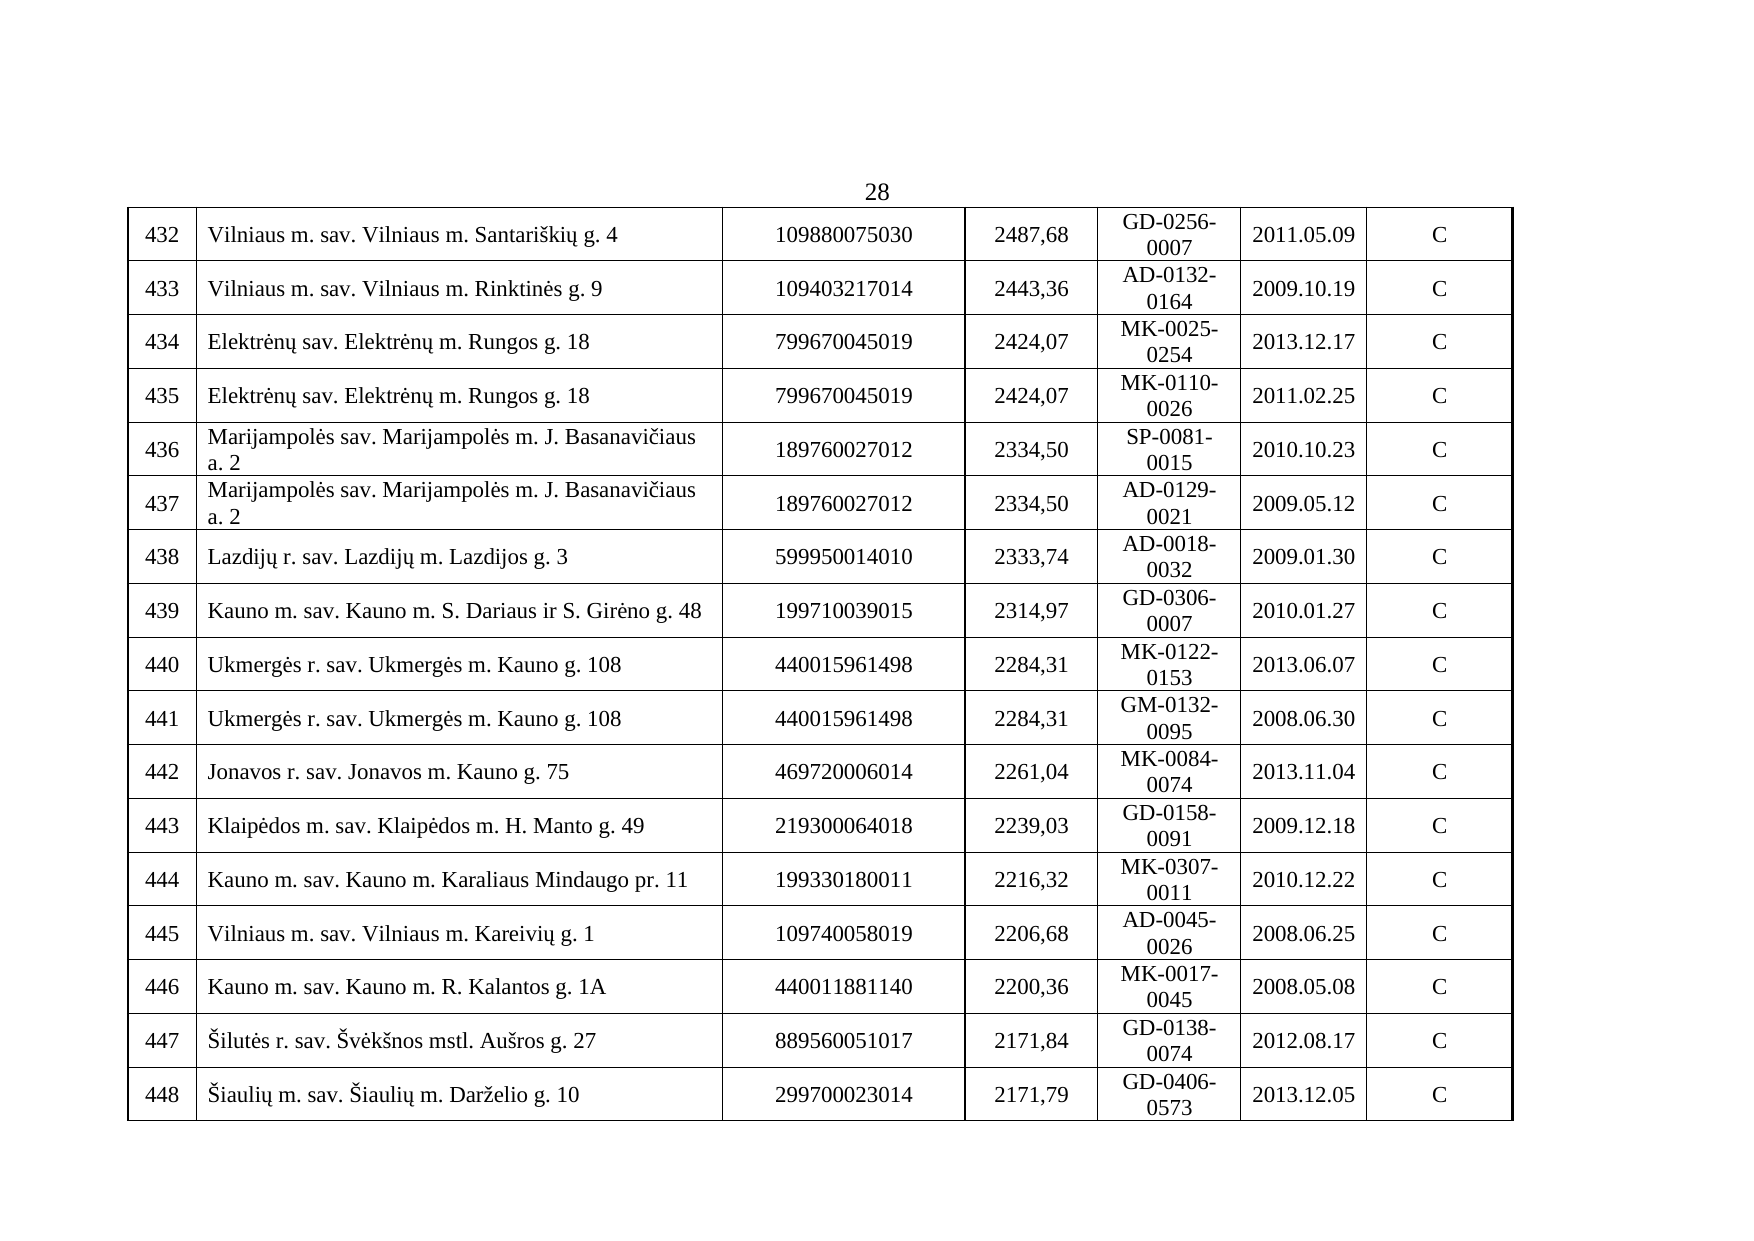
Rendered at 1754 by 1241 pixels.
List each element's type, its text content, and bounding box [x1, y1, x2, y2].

table_cell 199330180011 [723, 853, 964, 905]
table_cell Šilutės r. sav. Švėkšnos mstl. Aušros g. 27 [197, 1014, 722, 1067]
table_cell 2334,50 [966, 423, 1097, 475]
table_cell 2009.05.12 [1241, 476, 1366, 529]
table_cell 2216,32 [966, 853, 1097, 905]
table_cell 2200,36 [966, 960, 1097, 1013]
table_cell Ukmergės r. sav. Ukmergės m. Kauno g. 108 [197, 691, 722, 744]
table_cell C [1367, 638, 1511, 690]
table_cell MK-0307-0011 [1098, 853, 1240, 905]
table_cell 2010.12.22 [1241, 853, 1366, 905]
table_cell 2008.05.08 [1241, 960, 1366, 1013]
table_cell 448 [129, 1068, 196, 1120]
table_cell C [1367, 1068, 1511, 1120]
table_cell Marijampolės sav. Marijampolės m. J. Basanavičiaus a. 2 [197, 476, 722, 529]
table_cell GD-0406-0573 [1098, 1068, 1240, 1120]
table_cell 2261,04 [966, 745, 1097, 798]
table_cell 469720006014 [723, 745, 964, 798]
table_cell MK-0122-0153 [1098, 638, 1240, 690]
table_cell Kauno m. sav. Kauno m. Karaliaus Mindaugo pr. 11 [197, 853, 722, 905]
table_cell 219300064018 [723, 799, 964, 852]
table_cell C [1367, 584, 1511, 637]
table_cell Vilniaus m. sav. Vilniaus m. Kareivių g. 1 [197, 906, 722, 959]
table_cell Šiaulių m. sav. Šiaulių m. Darželio g. 10 [197, 1068, 722, 1120]
table_cell 2171,79 [966, 1068, 1097, 1120]
table_cell AD-0045-0026 [1098, 906, 1240, 959]
table_cell C [1367, 530, 1511, 583]
table_cell Kauno m. sav. Kauno m. R. Kalantos g. 1A [197, 960, 722, 1013]
table_cell 434 [129, 315, 196, 368]
table_cell C [1367, 369, 1511, 422]
table_cell GD-0158-0091 [1098, 799, 1240, 852]
table_cell 445 [129, 906, 196, 959]
table_cell Lazdijų r. sav. Lazdijų m. Lazdijos g. 3 [197, 530, 722, 583]
table_cell 2239,03 [966, 799, 1097, 852]
table_cell 199710039015 [723, 584, 964, 637]
table_cell AD-0018-0032 [1098, 530, 1240, 583]
table_cell MK-0025-0254 [1098, 315, 1240, 368]
table_cell 109740058019 [723, 906, 964, 959]
table_cell 299700023014 [723, 1068, 964, 1120]
table_cell 2013.12.05 [1241, 1068, 1366, 1120]
table_cell 433 [129, 261, 196, 314]
table_cell C [1367, 208, 1511, 260]
table_cell 2334,50 [966, 476, 1097, 529]
table_cell GD-0138-0074 [1098, 1014, 1240, 1067]
table_cell 440 [129, 638, 196, 690]
table_cell Klaipėdos m. sav. Klaipėdos m. H. Manto g. 49 [197, 799, 722, 852]
table_cell GD-0306-0007 [1098, 584, 1240, 637]
table_cell 2424,07 [966, 369, 1097, 422]
table_cell Kauno m. sav. Kauno m. S. Dariaus ir S. Girėno g. 48 [197, 584, 722, 637]
table_cell 2012.08.17 [1241, 1014, 1366, 1067]
table_cell 432 [129, 208, 196, 260]
table_cell GM-0132-0095 [1098, 691, 1240, 744]
table_cell 2443,36 [966, 261, 1097, 314]
table_cell 440011881140 [723, 960, 964, 1013]
table_cell 189760027012 [723, 423, 964, 475]
table_cell 889560051017 [723, 1014, 964, 1067]
table_cell AD-0132-0164 [1098, 261, 1240, 314]
table_cell 2009.12.18 [1241, 799, 1366, 852]
table_cell C [1367, 476, 1511, 529]
table_cell C [1367, 745, 1511, 798]
table_cell C [1367, 853, 1511, 905]
table_cell 440015961498 [723, 638, 964, 690]
table_cell 435 [129, 369, 196, 422]
table_cell 2010.01.27 [1241, 584, 1366, 637]
table_cell 109403217014 [723, 261, 964, 314]
table_cell C [1367, 691, 1511, 744]
table_cell C [1367, 906, 1511, 959]
table_cell Elektrėnų sav. Elektrėnų m. Rungos g. 18 [197, 369, 722, 422]
table_cell 442 [129, 745, 196, 798]
table_cell MK-0017-0045 [1098, 960, 1240, 1013]
table_cell 438 [129, 530, 196, 583]
table_cell C [1367, 315, 1511, 368]
table_cell 2013.11.04 [1241, 745, 1366, 798]
table_cell 437 [129, 476, 196, 529]
table_cell 2013.12.17 [1241, 315, 1366, 368]
table_cell 2011.02.25 [1241, 369, 1366, 422]
table_cell C [1367, 261, 1511, 314]
table_cell 2011.05.09 [1241, 208, 1366, 260]
table_cell SP-0081-0015 [1098, 423, 1240, 475]
table_cell AD-0129-0021 [1098, 476, 1240, 529]
table_cell 446 [129, 960, 196, 1013]
table_cell 2009.10.19 [1241, 261, 1366, 314]
table_cell 799670045019 [723, 315, 964, 368]
table_cell C [1367, 799, 1511, 852]
table_cell 2008.06.25 [1241, 906, 1366, 959]
table_cell 444 [129, 853, 196, 905]
table_cell 2284,31 [966, 638, 1097, 690]
table_cell 2487,68 [966, 208, 1097, 260]
table_cell 447 [129, 1014, 196, 1067]
table_cell C [1367, 423, 1511, 475]
table_cell C [1367, 960, 1511, 1013]
table_cell Marijampolės sav. Marijampolės m. J. Basanavičiaus a. 2 [197, 423, 722, 475]
table_cell 599950014010 [723, 530, 964, 583]
table_cell 2009.01.30 [1241, 530, 1366, 583]
table_cell Elektrėnų sav. Elektrėnų m. Rungos g. 18 [197, 315, 722, 368]
table_cell 109880075030 [723, 208, 964, 260]
table_cell 439 [129, 584, 196, 637]
table_cell 2333,74 [966, 530, 1097, 583]
table_cell 189760027012 [723, 476, 964, 529]
table_cell MK-0084-0074 [1098, 745, 1240, 798]
table_cell 436 [129, 423, 196, 475]
table_cell 799670045019 [723, 369, 964, 422]
table_cell 440015961498 [723, 691, 964, 744]
table_cell C [1367, 1014, 1511, 1067]
table_cell 2284,31 [966, 691, 1097, 744]
table_cell Vilniaus m. sav. Vilniaus m. Santariškių g. 4 [197, 208, 722, 260]
table_cell 2424,07 [966, 315, 1097, 368]
table_cell MK-0110-0026 [1098, 369, 1240, 422]
table_cell GD-0256-0007 [1098, 208, 1240, 260]
table_cell Vilniaus m. sav. Vilniaus m. Rinktinės g. 9 [197, 261, 722, 314]
table_cell 443 [129, 799, 196, 852]
table_cell 2206,68 [966, 906, 1097, 959]
table_cell 441 [129, 691, 196, 744]
table_cell Jonavos r. sav. Jonavos m. Kauno g. 75 [197, 745, 722, 798]
table_cell 2171,84 [966, 1014, 1097, 1067]
table_cell 2008.06.30 [1241, 691, 1366, 744]
table_cell 2314,97 [966, 584, 1097, 637]
table_cell 2013.06.07 [1241, 638, 1366, 690]
table_cell 2010.10.23 [1241, 423, 1366, 475]
table_cell Ukmergės r. sav. Ukmergės m. Kauno g. 108 [197, 638, 722, 690]
